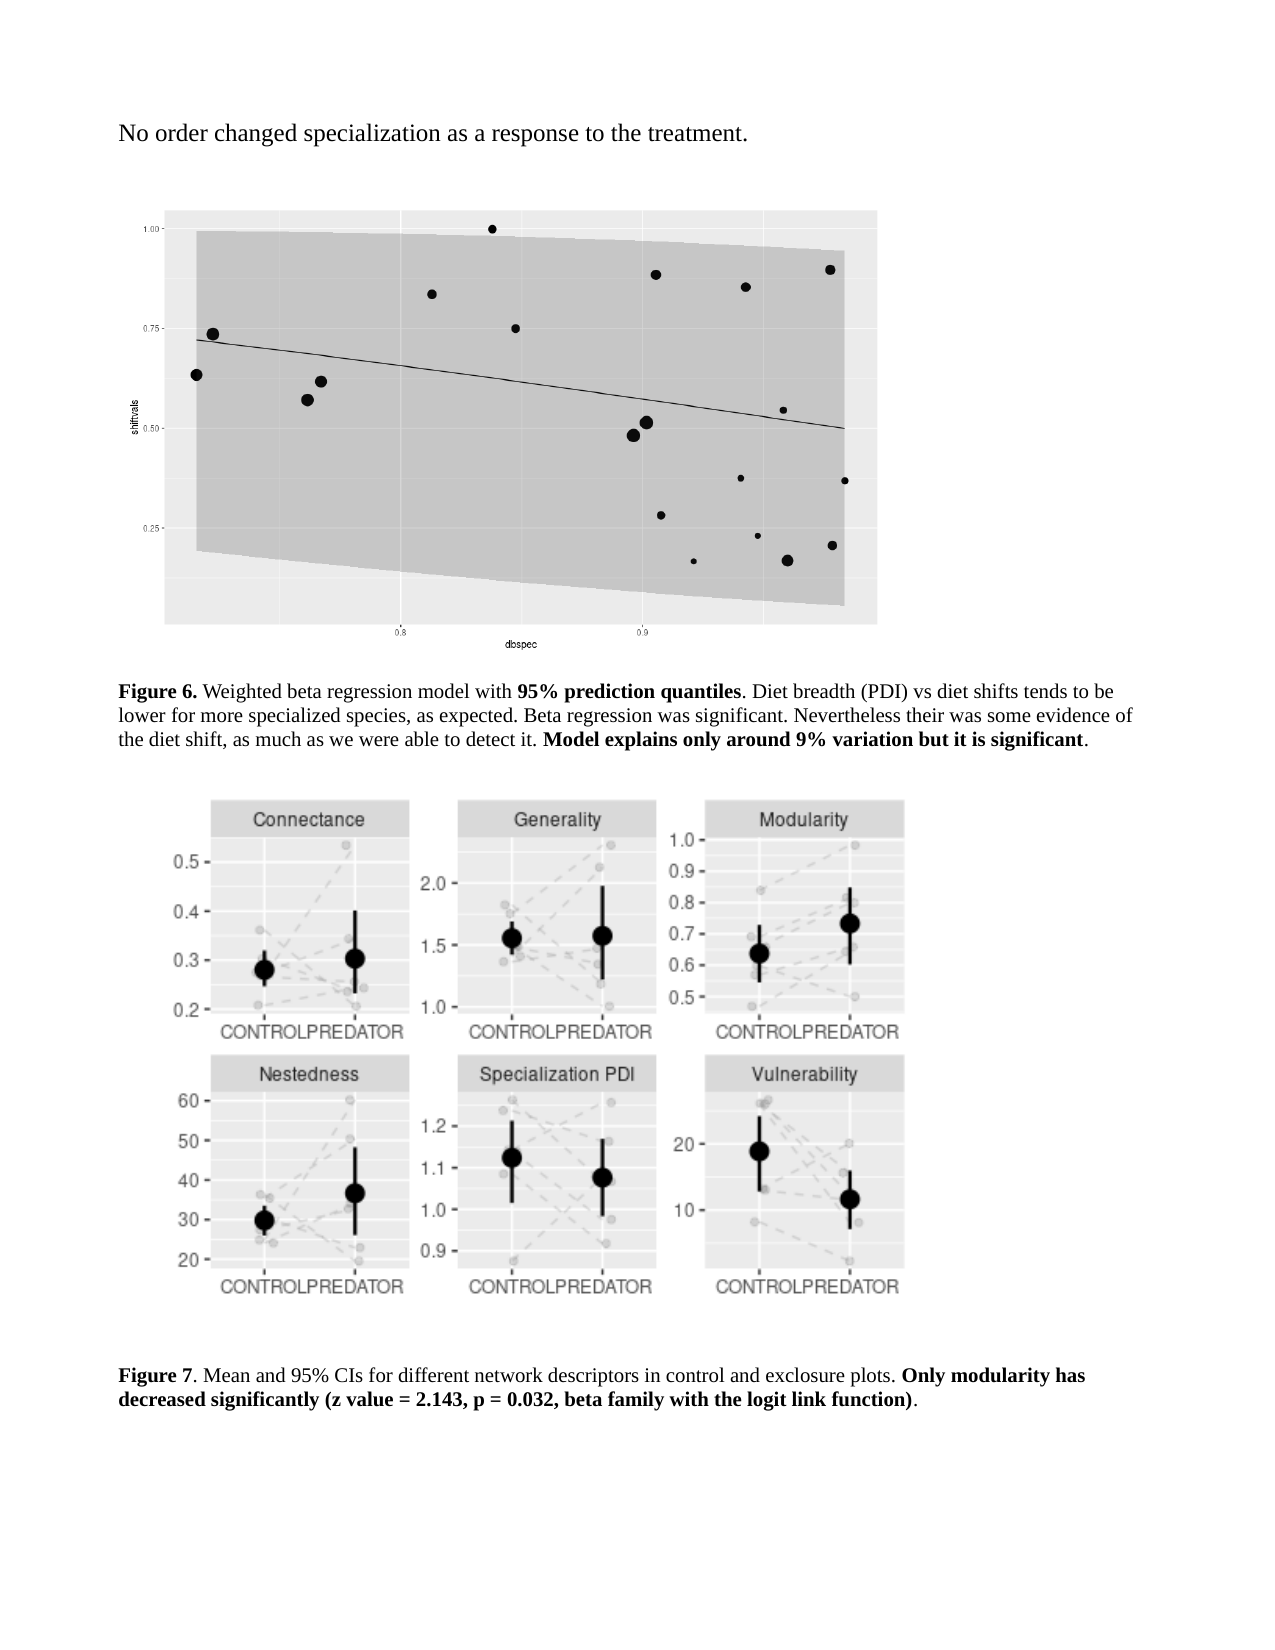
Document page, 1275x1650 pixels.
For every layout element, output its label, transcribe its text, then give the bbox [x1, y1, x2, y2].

picture [133, 789, 916, 1339]
text No order changed specialization as a response to the treatment. [118, 118, 1157, 147]
text Figure 6. Weighted beta regression model with 95% prediction quantiles. Diet breadth (PDI) vs diet shifts tends to be lower for more specialized species, as expected. Beta regression was significant. Nevertheless their was some evidence of the diet shift, as much as we were able to detect it. Model explains only around 9% variation but it is significant. [118, 679, 1157, 751]
picture [125, 205, 882, 655]
text Figure 7. Mean and 95% CIs for different network descriptors in control and exclosure plots. Only modularity has decreased significantly (z value = 2.143, p = 0.032, beta family with the logit link function). [118, 1363, 1157, 1411]
